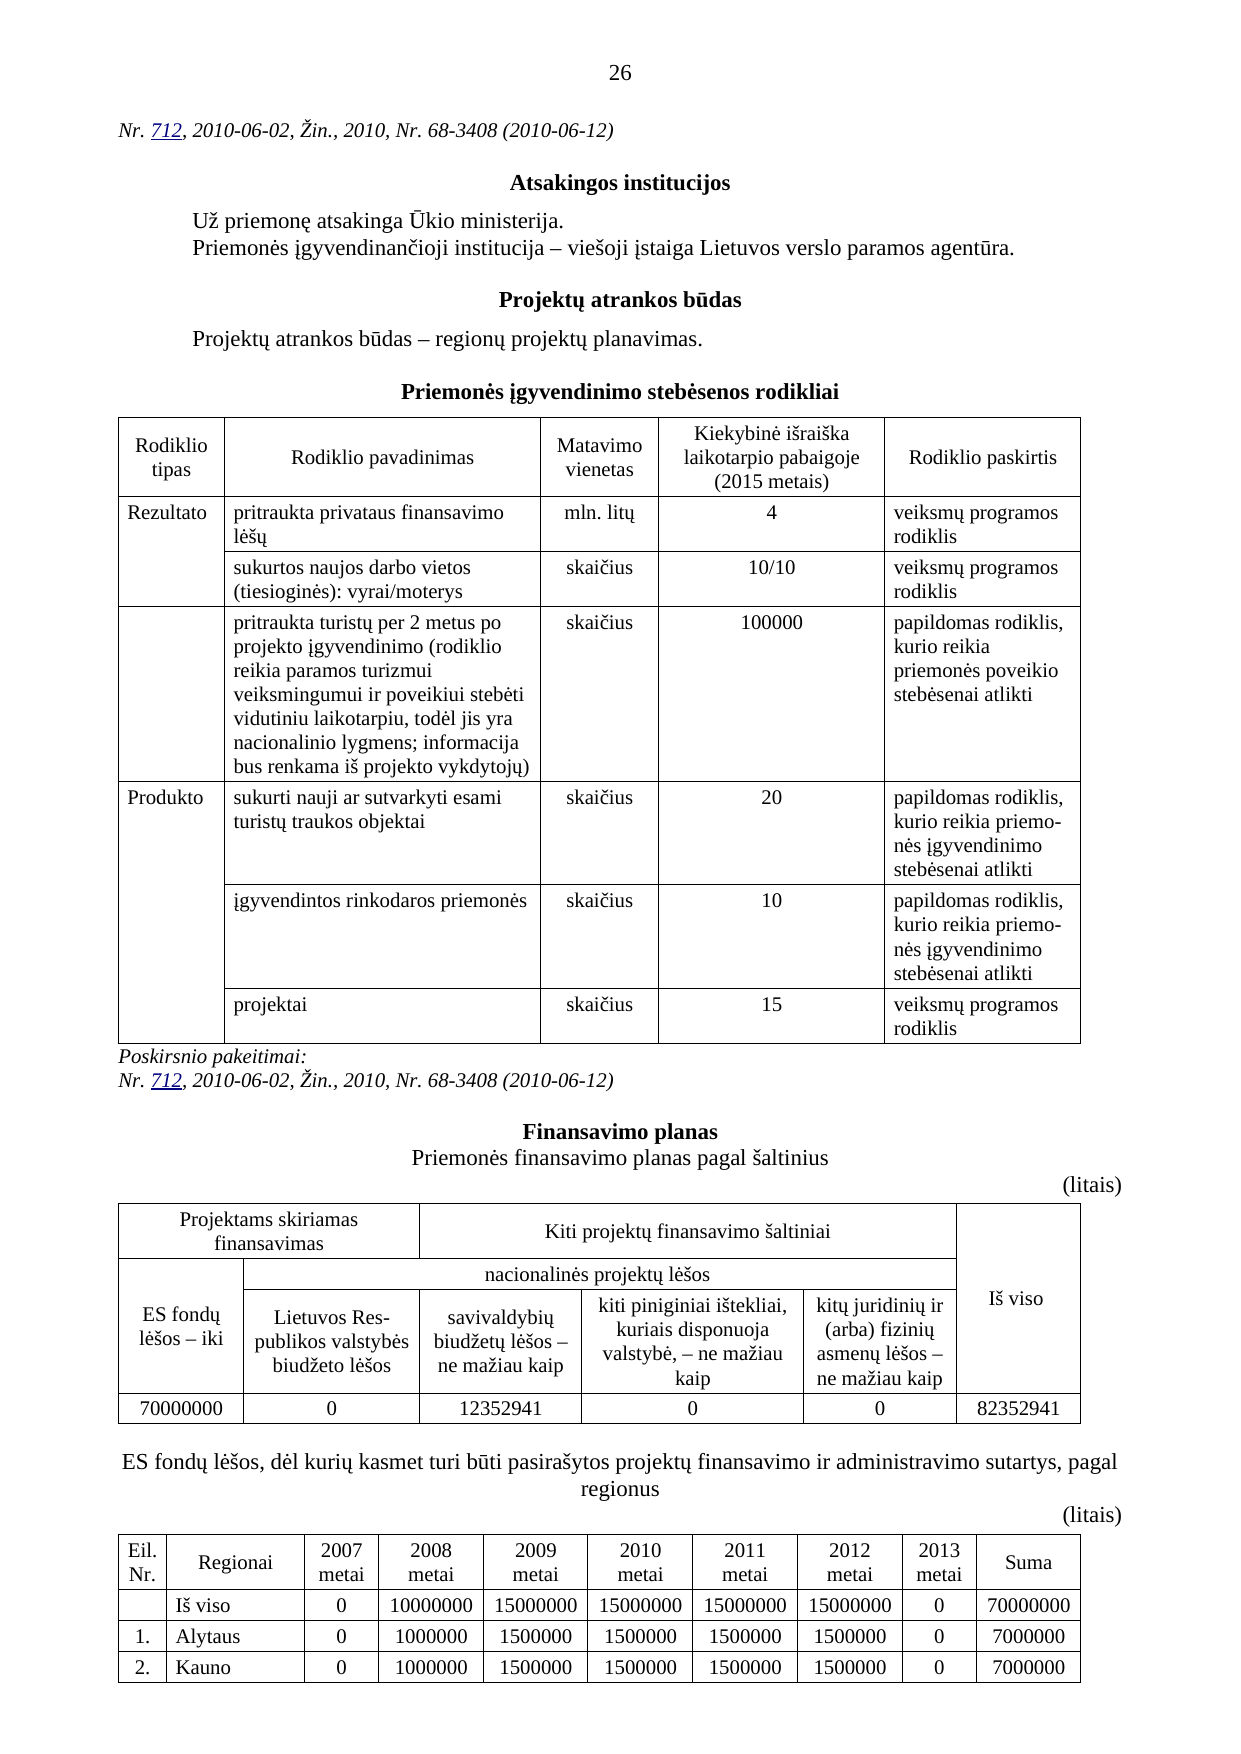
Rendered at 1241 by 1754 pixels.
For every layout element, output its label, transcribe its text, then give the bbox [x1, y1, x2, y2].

table_header Kiti projektų finansavimo šaltiniai [420, 1204, 956, 1258]
table_header Regionai [167, 1535, 304, 1589]
table_cell 15000000 [693, 1590, 797, 1620]
text (litais) [118, 1501, 1122, 1527]
table_cell 0 [244, 1394, 419, 1423]
table_cell 1500000 [693, 1621, 797, 1651]
table_cell 1500000 [693, 1652, 797, 1682]
table_header Rodiklio tipas [119, 418, 224, 496]
table_cell Produkto [119, 782, 224, 1042]
table_cell Alytaus [167, 1621, 304, 1651]
table_cell [119, 607, 224, 781]
table_cell 1500000 [484, 1652, 587, 1682]
table_cell 1500000 [798, 1621, 902, 1651]
table_cell skaičius [541, 607, 658, 781]
table_cell [119, 1590, 166, 1620]
table_cell skaičius [541, 552, 658, 606]
table_header 2008 metai [379, 1535, 483, 1589]
table_header Matavimo vienetas [541, 418, 658, 496]
table_cell [119, 551, 224, 606]
text Už priemonę atsakinga Ūkio ministerija. [118, 207, 1122, 234]
text Priemonės įgyvendinimo stebėsenos rodikliai [118, 378, 1122, 404]
table_cell Rezultato [119, 497, 224, 551]
table_cell papildomas rodiklis, kurio reikia priemo­nės įgyvendinimo stebėsenai atlikti [885, 885, 1080, 987]
table_cell 0 [903, 1652, 976, 1682]
text Finansavimo planas [118, 1118, 1122, 1144]
table_cell 0 [804, 1394, 956, 1423]
table_cell skaičius [541, 885, 658, 987]
table_cell 1. [119, 1621, 166, 1651]
text Priemonės finansavimo planas pagal šaltinius [118, 1144, 1122, 1171]
table_cell 7000000 [977, 1652, 1080, 1682]
text Nr. 712, 2010-06-02, Žin., 2010, Nr. 68-3408 (2010-06-12) [118, 1068, 1122, 1092]
table_cell sukurtos naujos darbo vietos (tiesioginės): vyrai/moterys [225, 552, 540, 606]
table_header 2011 metai [693, 1535, 797, 1589]
table_cell Iš viso [167, 1590, 304, 1620]
table_header 2012 metai [798, 1535, 902, 1589]
table_header 2013 metai [903, 1535, 976, 1589]
table_header Rodiklio paskirtis [885, 418, 1080, 496]
table_header Rodiklio pavadinimas [225, 418, 540, 496]
table_cell 1500000 [588, 1621, 692, 1651]
table_cell kitų juridinių ir (arba) fizinių asmenų lėšos – ne mažiau kaip [804, 1290, 956, 1392]
table_cell 10/10 [659, 552, 884, 606]
table_cell 0 [305, 1652, 378, 1682]
table_header Projektams skiriamas finansavimas [119, 1204, 419, 1258]
table_cell 15 [659, 989, 884, 1042]
text Projektų atrankos būdas – regionų projektų planavimas. [118, 325, 1122, 352]
table_cell veiksmų programos rodiklis [885, 497, 1080, 551]
table_cell 15000000 [798, 1590, 902, 1620]
table_header 2009 metai [484, 1535, 587, 1589]
text Atsakingos institucijos [118, 168, 1122, 195]
table_cell papildomas rodiklis, kurio reikia priemo­nės įgyvendinimo stebėsenai atlikti [885, 782, 1080, 884]
table_cell 0 [305, 1621, 378, 1651]
table_cell 10000000 [379, 1590, 483, 1620]
table_cell sukurti nauji ar sutvarkyti esami turistų traukos objektai [225, 782, 540, 884]
table_cell 12352941 [420, 1394, 581, 1423]
table_header Kiekybinė išraiška laikotarpio pabaigoje (2015 metais) [659, 418, 884, 496]
table_cell Kauno [167, 1652, 304, 1682]
table_cell 0 [305, 1590, 378, 1620]
text Priemonės įgyvendinančioji institucija – viešoji įstaiga Lietuvos verslo paramos agentūra. [118, 234, 1122, 260]
table_cell skaičius [541, 782, 658, 884]
table_cell 1500000 [588, 1652, 692, 1682]
table_header Suma [977, 1535, 1080, 1589]
table_cell 82352941 [957, 1394, 1080, 1423]
table_cell 15000000 [588, 1590, 692, 1620]
table_cell 20 [659, 782, 884, 884]
text (litais) [118, 1171, 1122, 1197]
table_cell kiti piniginiai ištekliai, kuriais disponuoja valstybė, – ne mažiau kaip [582, 1290, 803, 1392]
table_cell 1500000 [798, 1652, 902, 1682]
table_cell pritraukta privataus finansavimo lėšų [225, 497, 540, 551]
table_cell ES fondų lėšos – iki [119, 1259, 243, 1392]
table_cell 15000000 [484, 1590, 587, 1620]
table_cell 1000000 [379, 1621, 483, 1651]
table_cell savivaldybių biudžetų lėšos – ne mažiau kaip [420, 1290, 581, 1392]
text ES fondų lėšos, dėl kurių kasmet turi būti pasirašytos projektų finansavimo ir administravimo sutartys, pagal regionus [118, 1448, 1122, 1501]
table_cell 70000000 [119, 1394, 243, 1423]
table_cell 4 [659, 497, 884, 551]
table_cell 100000 [659, 607, 884, 781]
table_cell 1000000 [379, 1652, 483, 1682]
table_cell skaičius [541, 989, 658, 1042]
text Projektų atrankos būdas [118, 286, 1122, 313]
table_cell veiksmų programos rodiklis [885, 552, 1080, 606]
table_cell 10 [659, 885, 884, 987]
table_cell 2. [119, 1652, 166, 1682]
table_cell projektai [225, 989, 540, 1042]
table_cell 0 [903, 1590, 976, 1620]
table_header Eil. Nr. [119, 1535, 166, 1589]
table_cell mln. litų [541, 497, 658, 551]
table_cell 0 [582, 1394, 803, 1423]
table_cell nacionalinės projektų lėšos [244, 1259, 956, 1289]
table_cell 7000000 [977, 1621, 1080, 1651]
table_cell įgyvendintos rinkodaros priemonės [225, 885, 540, 987]
table_cell pritraukta turistų per 2 metus po projekto įgyvendinimo (rodiklio reikia paramos turizmui veiksmingumui ir poveikiui stebėti vidutiniu laikotarpiu, todėl jis yra nacionalinio lygmens; informacija bus renkama iš projekto vykdytojų) [225, 607, 540, 781]
table_cell papildomas rodiklis, kurio reikia priemonės poveikio stebėsenai atlikti [885, 607, 1080, 781]
text Nr. 712, 2010-06-02, Žin., 2010, Nr. 68-3408 (2010-06-12) [118, 118, 1122, 142]
table_cell 0 [903, 1621, 976, 1651]
text Poskirsnio pakeitimai: [118, 1043, 1122, 1068]
table_cell 1500000 [484, 1621, 587, 1651]
table_cell veiksmų programos rodiklis [885, 989, 1080, 1042]
table_cell Lietuvos Res­publikos valsty­bės biudžeto lėšos [244, 1290, 419, 1392]
table_cell 70000000 [977, 1590, 1080, 1620]
table_header Iš viso [957, 1204, 1080, 1392]
table_header 2007 metai [305, 1535, 378, 1589]
table_header 2010 metai [588, 1535, 692, 1589]
